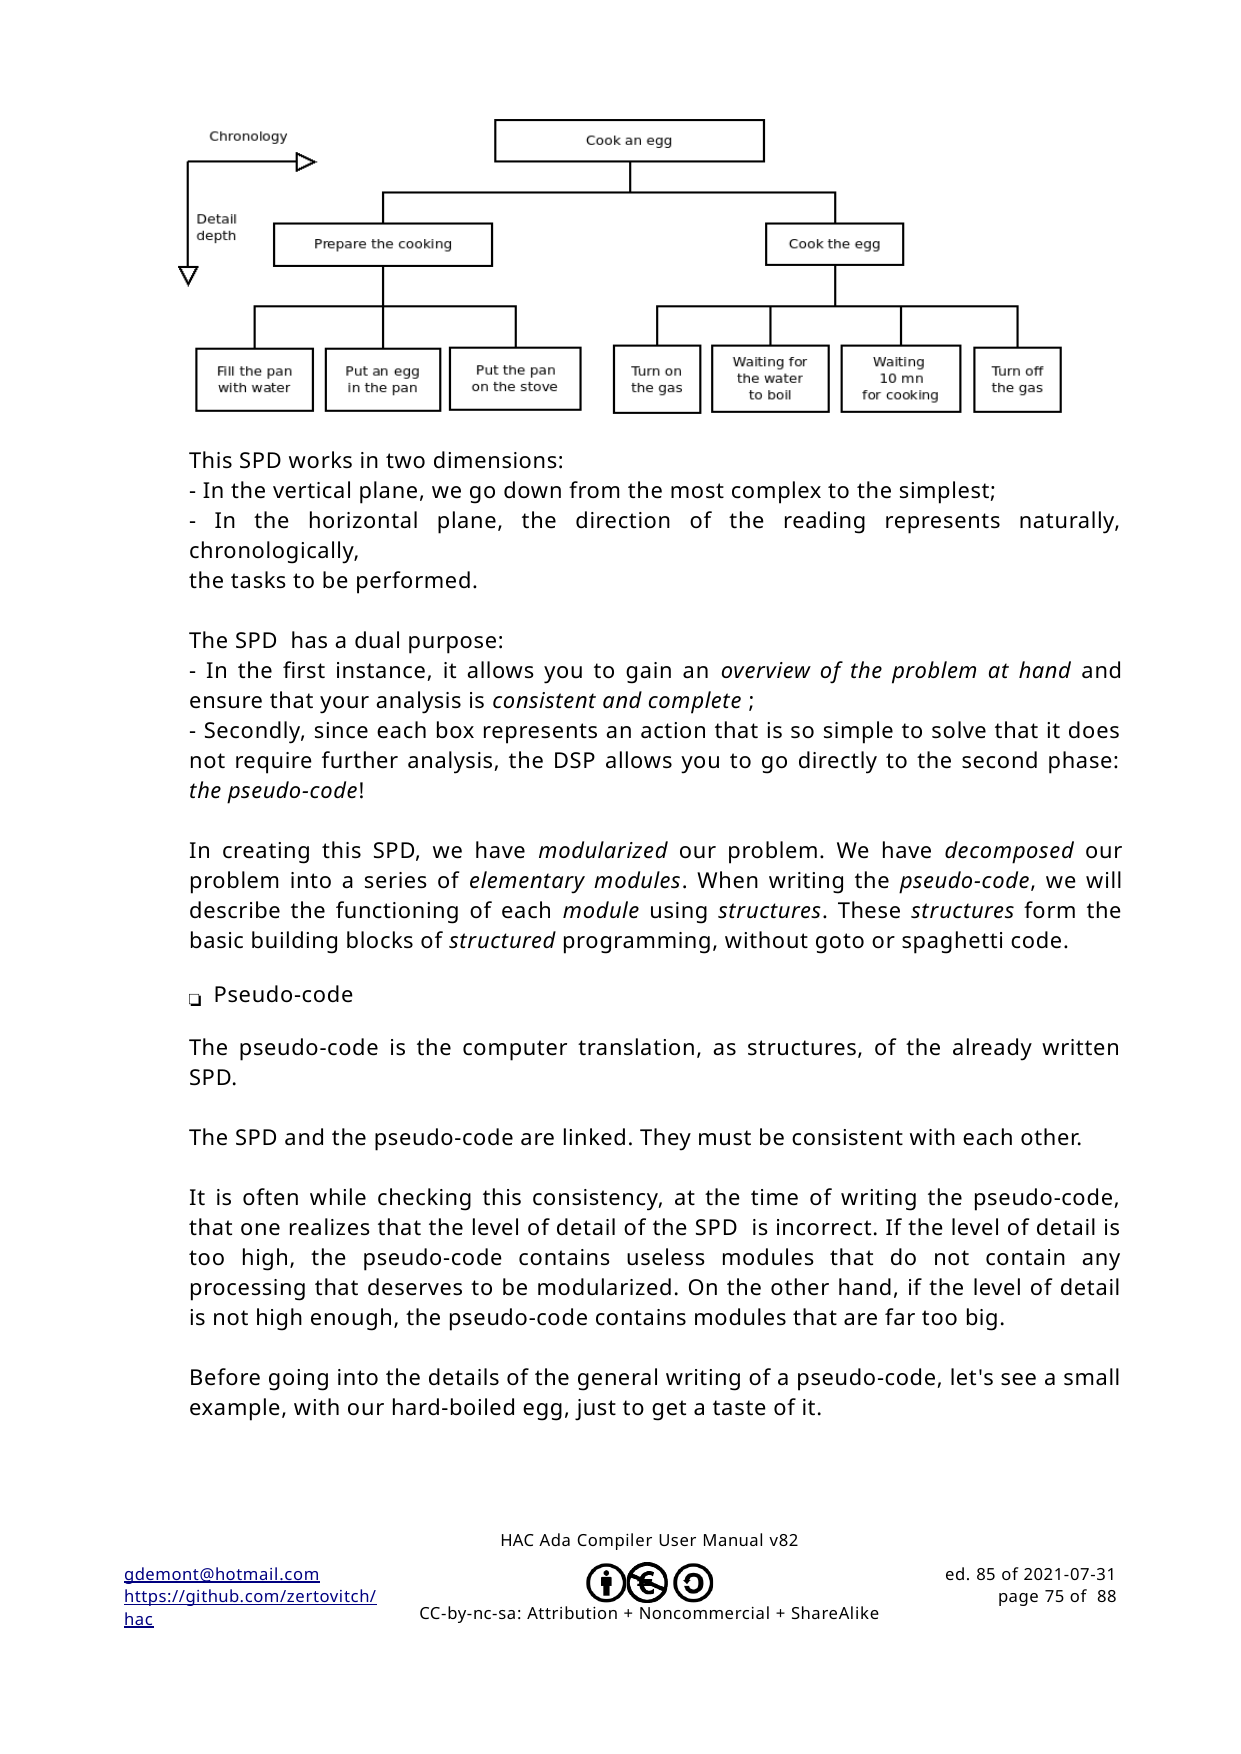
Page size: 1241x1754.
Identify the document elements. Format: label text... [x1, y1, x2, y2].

text the tasks to be performed. [189, 565, 1122, 595]
text - In the horizontal plane, the direction of the reading represents naturally, chronologically, [189, 505, 1122, 565]
picture [585, 1562, 668, 1603]
text The pseudo-code is the computer translation, as structures, of the already written SPD. [189, 1032, 1122, 1092]
picture [672, 1562, 714, 1603]
text In creating this SPD, we have modularized our problem. We have decomposed our problem into a series of elementary modules. When writing the pseudo-code, we will describe the functioning of each module using structures. These structures form the basic building blocks of structured programming, without goto or spaghetti code. [189, 835, 1122, 955]
text This SPD works in two dimensions: [189, 445, 1122, 475]
subtitle Pseudo-code [189, 979, 1122, 1020]
text It is often while checking this consistency, at the time of writing the pseudo-code, that one realizes that the level of detail of the SPD is incorrect. If the level of detail is too high, the pseudo-code contains useless modules that do not contain any processing that deserves to be modularized. On the other hand, if the level of detail is not high enough, the pseudo-code contains modules that are far too big. [189, 1182, 1122, 1332]
text The SPD and the pseudo-code are linked. They must be consistent with each other. [189, 1122, 1122, 1152]
picture [177, 118, 1063, 416]
text - Secondly, since each box represents an action that is so simple to solve that it does not require further analysis, the DSP allows you to go directly to the second phase: the pseudo-code! [189, 715, 1122, 805]
text The SPD has a dual purpose: [189, 625, 1122, 655]
text - In the first instance, it allows you to gain an overview of the problem at hand and ensure that your analysis is consistent and complete ; [189, 655, 1122, 715]
text Before going into the details of the general writing of a pseudo-code, let's see a small example, with our hard-boiled egg, just to get a taste of it. [189, 1362, 1122, 1422]
text - In the vertical plane, we go down from the most complex to the simplest; [189, 475, 1122, 505]
